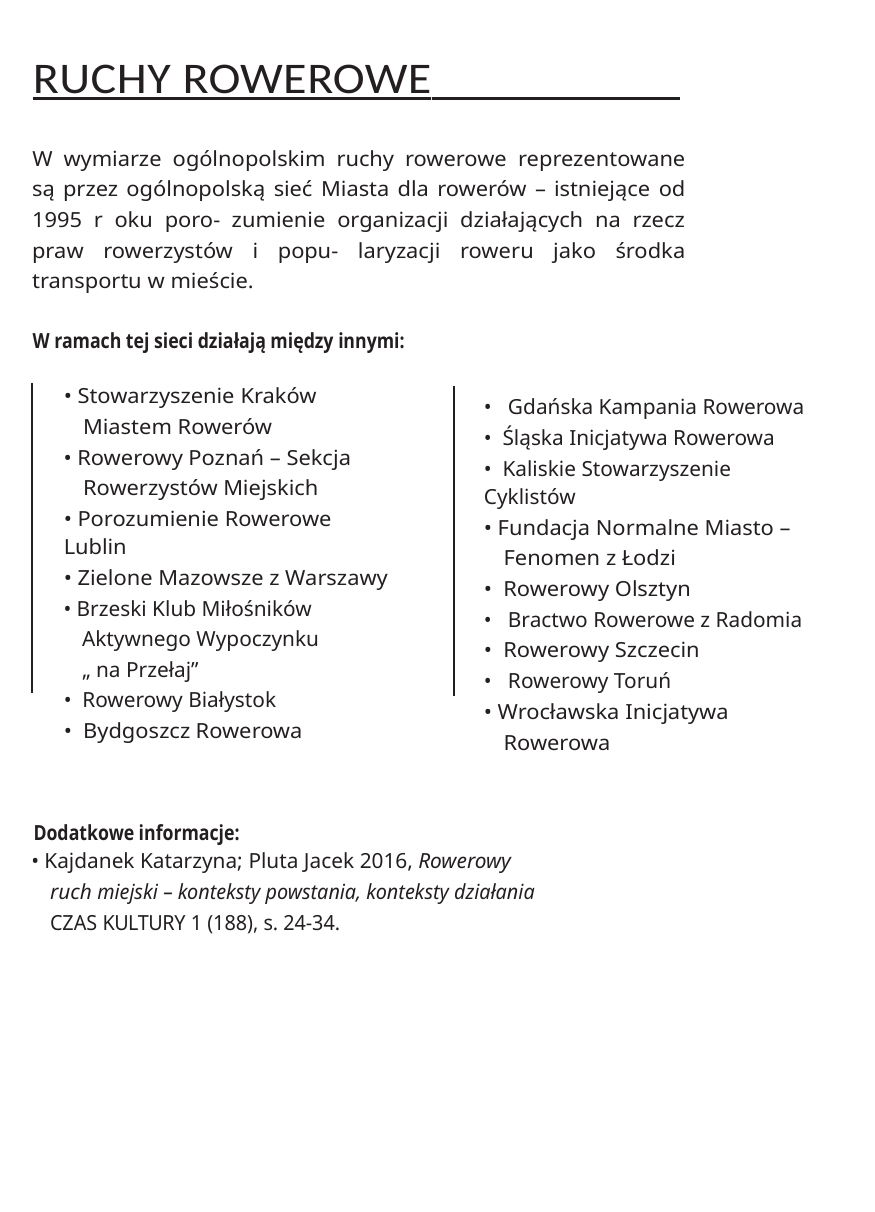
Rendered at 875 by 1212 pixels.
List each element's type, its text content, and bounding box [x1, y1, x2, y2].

text • Kajdanek Katarzyna; Pluta Jacek 2016, Rowerowy ruch miejski – konteksty powstania, konteksty działania CZAS KULTURY 1 (188), s. 24-34. [31, 846, 549, 936]
text • Bydgoszcz Rowerowa [63, 716, 388, 745]
text • Porozumienie Rowerowe Lublin [63, 504, 388, 561]
text • Stowarzyszenie Kraków Miastem Rowerów [63, 381, 390, 440]
text • Kaliskie Stowarzyszenie Cyklistów [484, 454, 828, 511]
subtitle Dodatkowe informacje: [33, 818, 828, 846]
text • Rowerowy Szczecin [484, 636, 828, 664]
text W wymiarze ogólnopolskim ruchy rowerowe reprezentowane są przez ogólnopolską sieć Miasta dla rowerów – istniejące od 1995 r oku poro- zumienie organizacji działających na rzecz praw rowerzystów i popu- laryzacji roweru jako środka transportu w mieście. [32, 144, 685, 295]
text • Rowerowy Toruń [484, 666, 828, 695]
text • Rowerowy Olsztyn [484, 574, 828, 602]
text • Rowerowy Białystok [63, 686, 388, 714]
text • Rowerowy Poznań – Sekcja Rowerzystów Miejskich [63, 443, 390, 502]
text • Zielone Mazowsze z Warszawy [63, 563, 388, 591]
text • Fundacja Normalne Miasto – Fenomen z Łodzi [484, 513, 828, 572]
subtitle W ramach tej sieci działają między innymi: [32, 326, 828, 354]
text • Gdańska Kampania Rowerowa [484, 392, 828, 421]
text • Brzeski Klub Miłośników Aktywnego Wypoczynku „ na Przełaj” [63, 594, 339, 683]
text • Bractwo Rowerowe z Radomia [484, 605, 828, 633]
text RUCHY ROWEROWE [33, 51, 828, 105]
text • Śląska Inicjatywa Rowerowa [484, 423, 828, 451]
text • Wrocławska Inicjatywa Rowerowa [484, 697, 820, 756]
